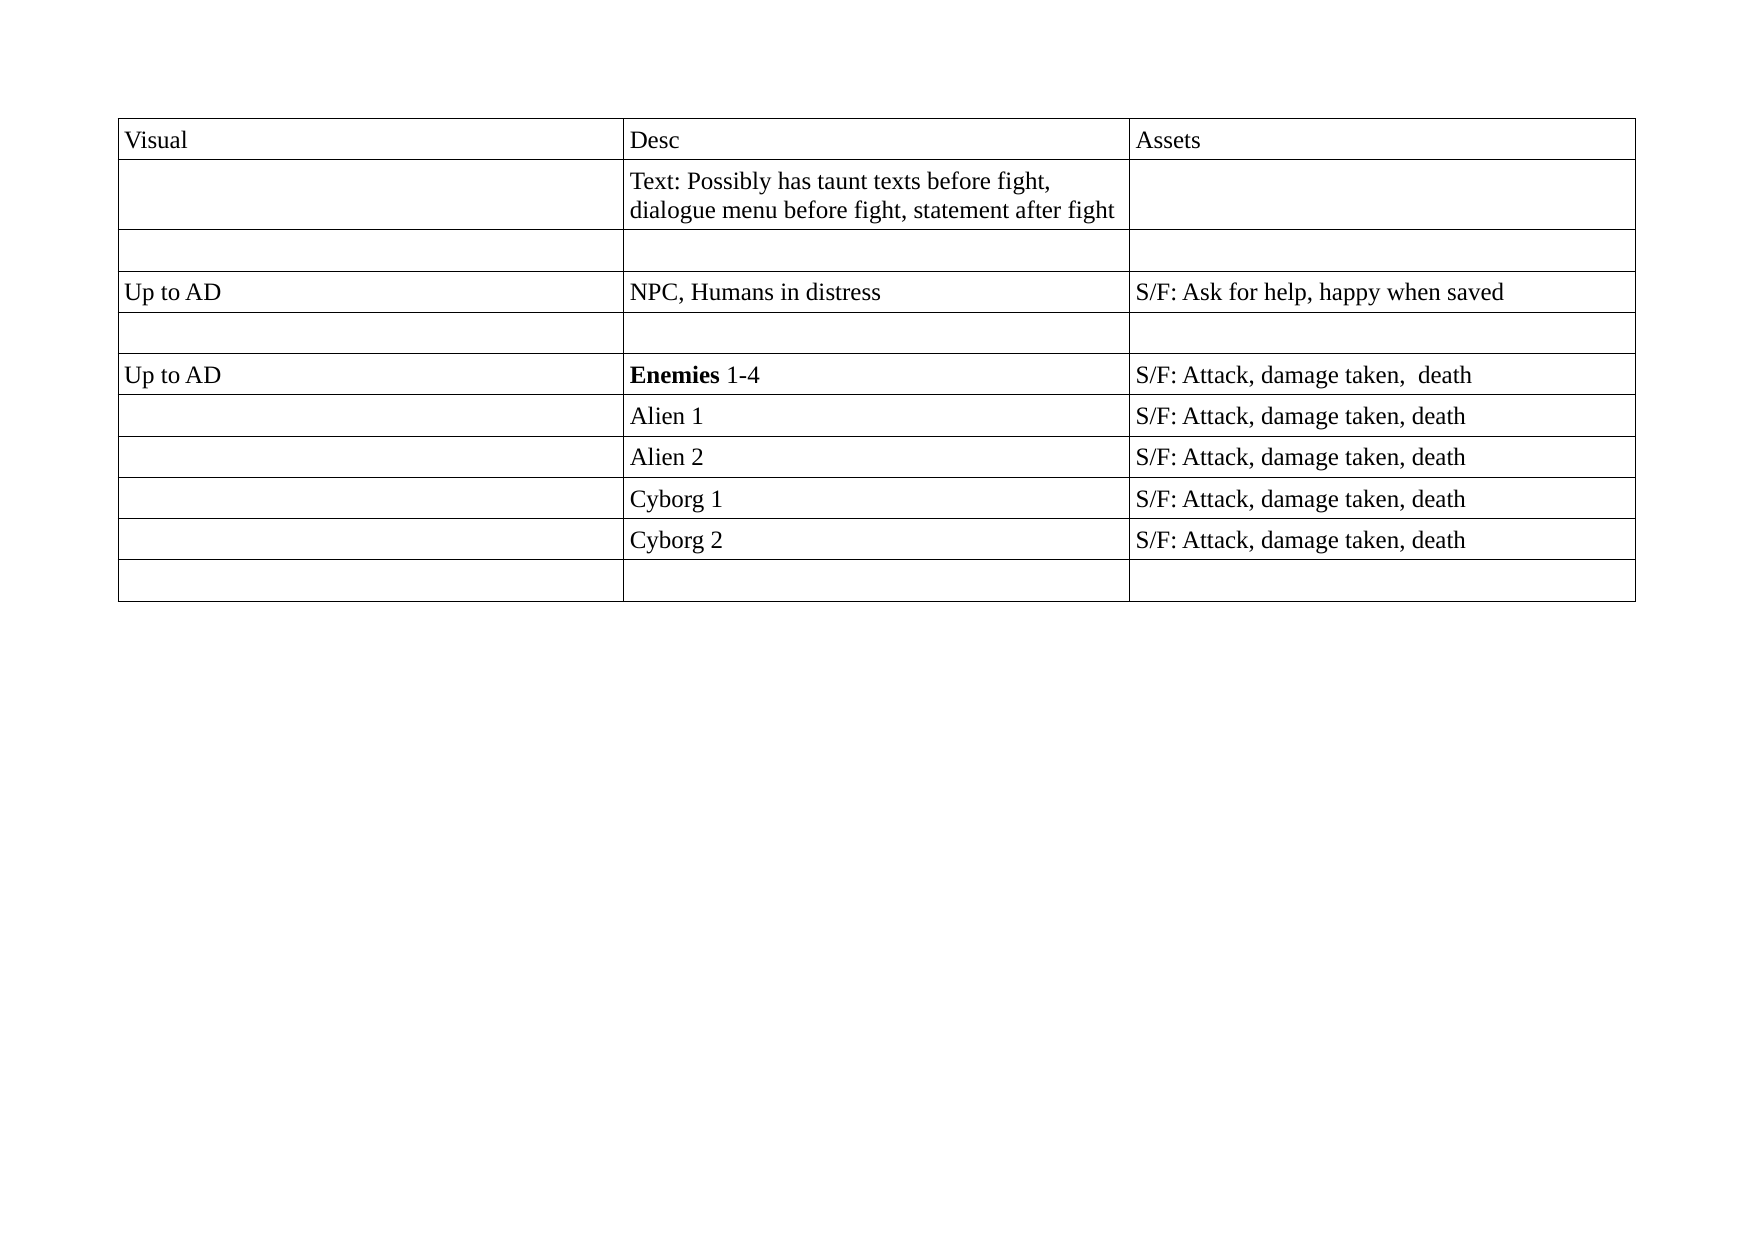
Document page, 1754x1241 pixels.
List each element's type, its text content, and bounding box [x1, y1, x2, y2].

table_cell S/F: Ask for help, happy when saved [1130, 272, 1635, 312]
table_cell [119, 560, 623, 601]
table_cell Cyborg 1 [624, 478, 1129, 518]
table_cell [1130, 230, 1635, 271]
table_cell NPC, Humans in distress [624, 272, 1129, 312]
table_cell [119, 395, 623, 436]
table_cell [624, 313, 1129, 353]
table_cell S/F: Attack, damage taken, death [1130, 437, 1635, 477]
table_cell Alien 1 [624, 395, 1129, 436]
table_cell Alien 2 [624, 437, 1129, 477]
table_cell Enemies 1-4 [624, 354, 1129, 394]
table_cell [119, 230, 623, 271]
table_cell Up to AD [119, 354, 623, 394]
table_cell [1130, 313, 1635, 353]
table_cell S/F: Attack, damage taken, death [1130, 478, 1635, 518]
table_cell Text: Possibly has taunt texts before fight, dialogue menu before fight, statement after fight [624, 160, 1129, 229]
table_cell [1130, 160, 1635, 229]
table_cell [119, 437, 623, 477]
table_cell [624, 560, 1129, 601]
table_header Visual [119, 119, 623, 159]
table_cell [119, 313, 623, 353]
table_cell [119, 478, 623, 518]
table_cell [119, 160, 623, 229]
table_cell [1130, 560, 1635, 601]
table_header Desc [624, 119, 1129, 159]
table_cell S/F: Attack, damage taken, death [1130, 519, 1635, 559]
table_cell [624, 230, 1129, 271]
table_cell [119, 519, 623, 559]
table_header Assets [1130, 119, 1635, 159]
table_cell S/F: Attack, damage taken, death [1130, 354, 1635, 394]
table_cell Cyborg 2 [624, 519, 1129, 559]
table_cell Up to AD [119, 272, 623, 312]
table_cell S/F: Attack, damage taken, death [1130, 395, 1635, 436]
